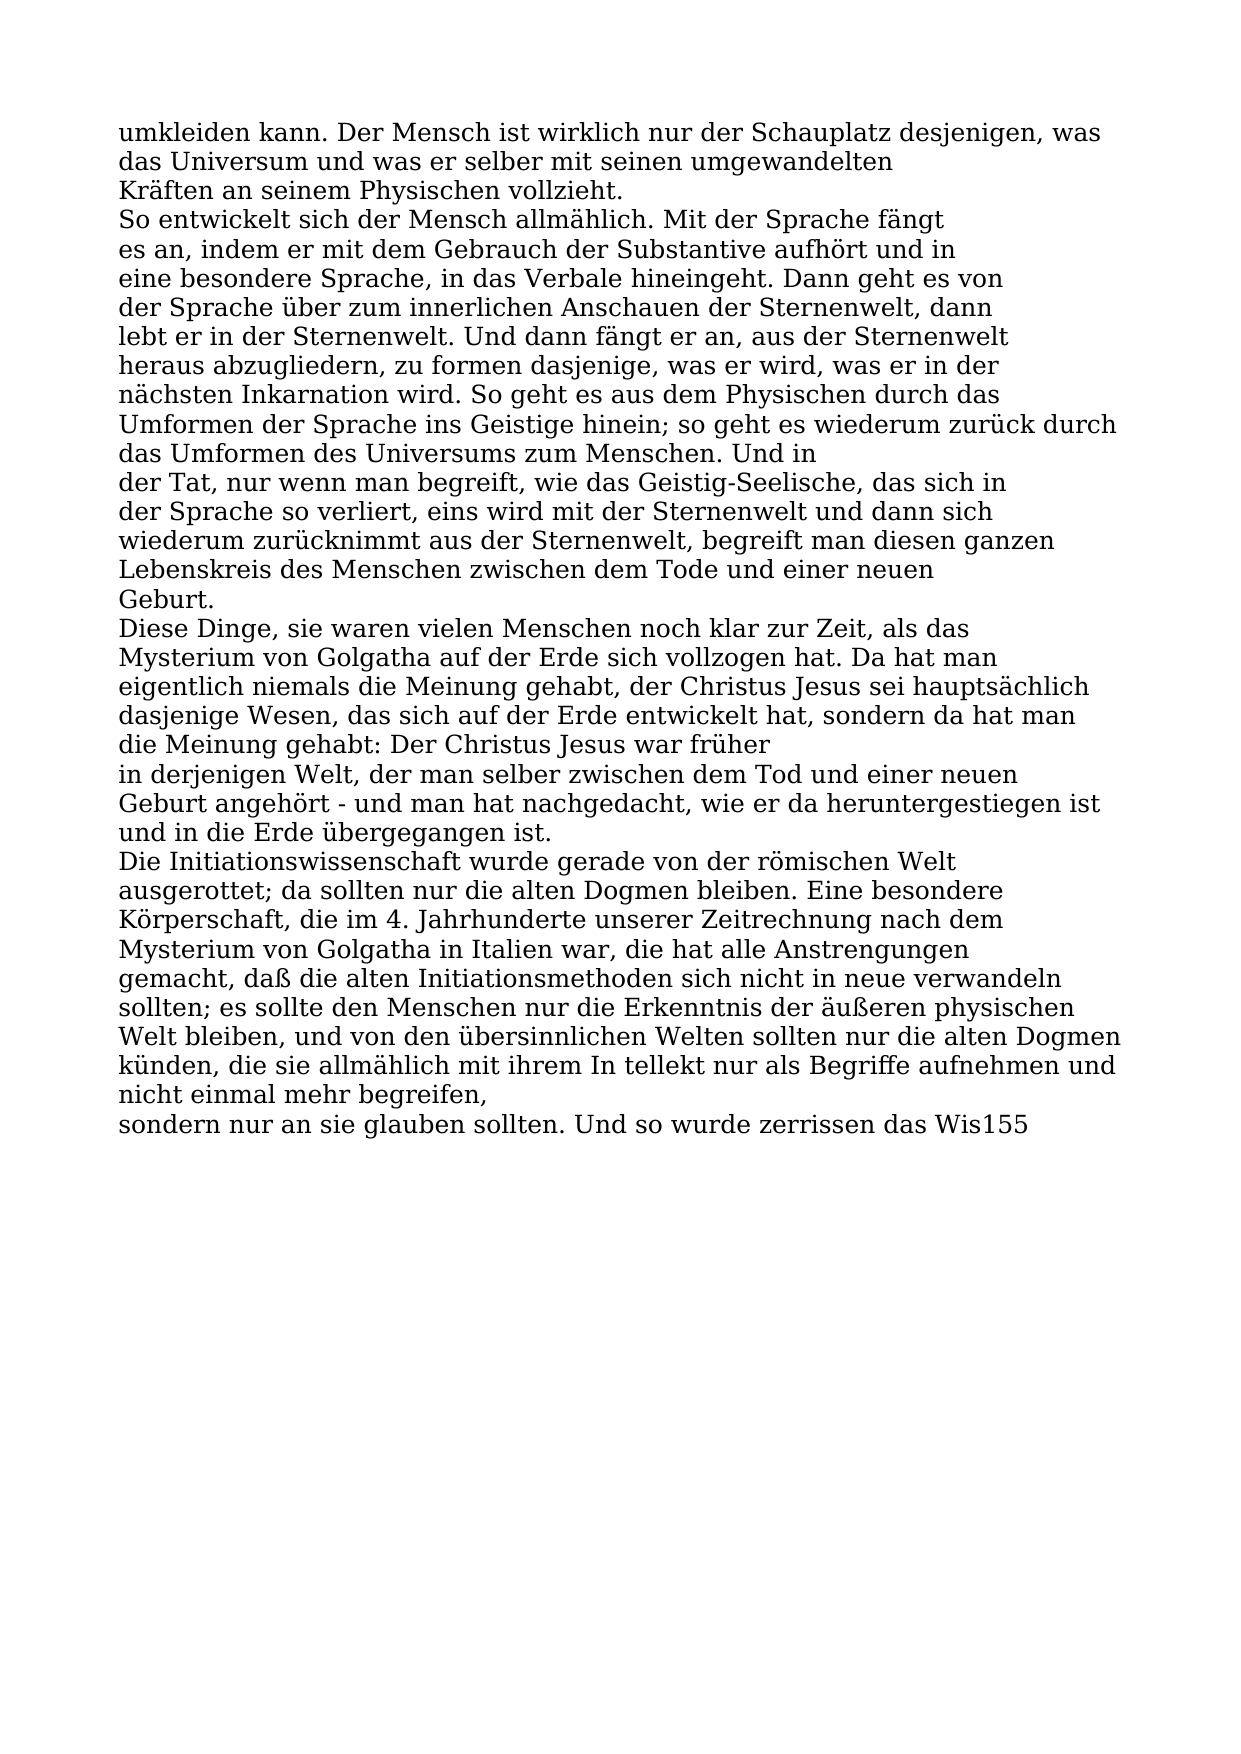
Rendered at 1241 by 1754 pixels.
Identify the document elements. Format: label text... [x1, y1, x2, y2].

text umkleiden kann. Der Mensch ist wirklich nur der Schauplatz desjenigen, was das Universum und was er selber mit seinen umgewandelten [118, 118, 1122, 176]
text der Tat, nur wenn man begreift, wie das Geistig-Seelische, das sich in [118, 468, 1122, 497]
text es an, indem er mit dem Gebrauch der Substantive aufhört und in [118, 235, 1122, 264]
text heraus abzugliedern, zu formen dasjenige, was er wird, was er in der [118, 351, 1122, 381]
text Geburt. [118, 585, 1122, 614]
text sondern nur an sie glauben sollten. Und so wurde zerrissen das Wis155 [118, 1110, 1122, 1139]
text eine besondere Sprache, in das Verbale hineingeht. Dann geht es von [118, 264, 1122, 293]
text gemacht, daß die alten Initiationsmethoden sich nicht in neue verwandeln sollten; es sollte den Menschen nur die Erkenntnis der äußeren physischen Welt bleiben, und von den übersinnlichen Welten sollten nur die alten Dogmen künden, die sie allmählich mit ihrem In tellekt nur als Begriffe aufnehmen und nicht einmal mehr begreifen, [118, 964, 1122, 1110]
text Umformen der Sprache ins Geistige hinein; so geht es wiederum zurück durch das Umformen des Universums zum Menschen. Und in [118, 410, 1122, 468]
text in derjenigen Welt, der man selber zwischen dem Tod und einer neuen [118, 760, 1122, 789]
text Diese Dinge, sie waren vielen Menschen noch klar zur Zeit, als das [118, 614, 1122, 643]
text Die Initiationswissenschaft wurde gerade von der römischen Welt [118, 847, 1122, 876]
text Kräften an seinem Physischen vollzieht. [118, 176, 1122, 206]
text nächsten Inkarnation wird. So geht es aus dem Physischen durch das [118, 381, 1122, 410]
text eigentlich niemals die Meinung gehabt, der Christus Jesus sei hauptsächlich dasjenige Wesen, das sich auf der Erde entwickelt hat, sondern da hat man die Meinung gehabt: Der Christus Jesus war früher [118, 672, 1122, 760]
text der Sprache so verliert, eins wird mit der Sternenwelt und dann sich [118, 497, 1122, 526]
text Mysterium von Golgatha auf der Erde sich vollzogen hat. Da hat man [118, 643, 1122, 672]
text lebt er in der Sternenwelt. Und dann fängt er an, aus der Sternenwelt [118, 322, 1122, 351]
text Geburt angehört - und man hat nachgedacht, wie er da heruntergestiegen ist und in die Erde übergegangen ist. [118, 789, 1122, 847]
text Körperschaft, die im 4. Jahrhunderte unserer Zeitrechnung nach dem [118, 906, 1122, 935]
text So entwickelt sich der Mensch allmählich. Mit der Sprache fängt [118, 206, 1122, 235]
text wiederum zurücknimmt aus der Sternenwelt, begreift man diesen ganzen Lebenskreis des Menschen zwischen dem Tode und einer neuen [118, 526, 1122, 585]
text Mysterium von Golgatha in Italien war, die hat alle Anstrengungen [118, 935, 1122, 964]
text ausgerottet; da sollten nur die alten Dogmen bleiben. Eine besondere [118, 876, 1122, 906]
text der Sprache über zum innerlichen Anschauen der Sternenwelt, dann [118, 293, 1122, 322]
